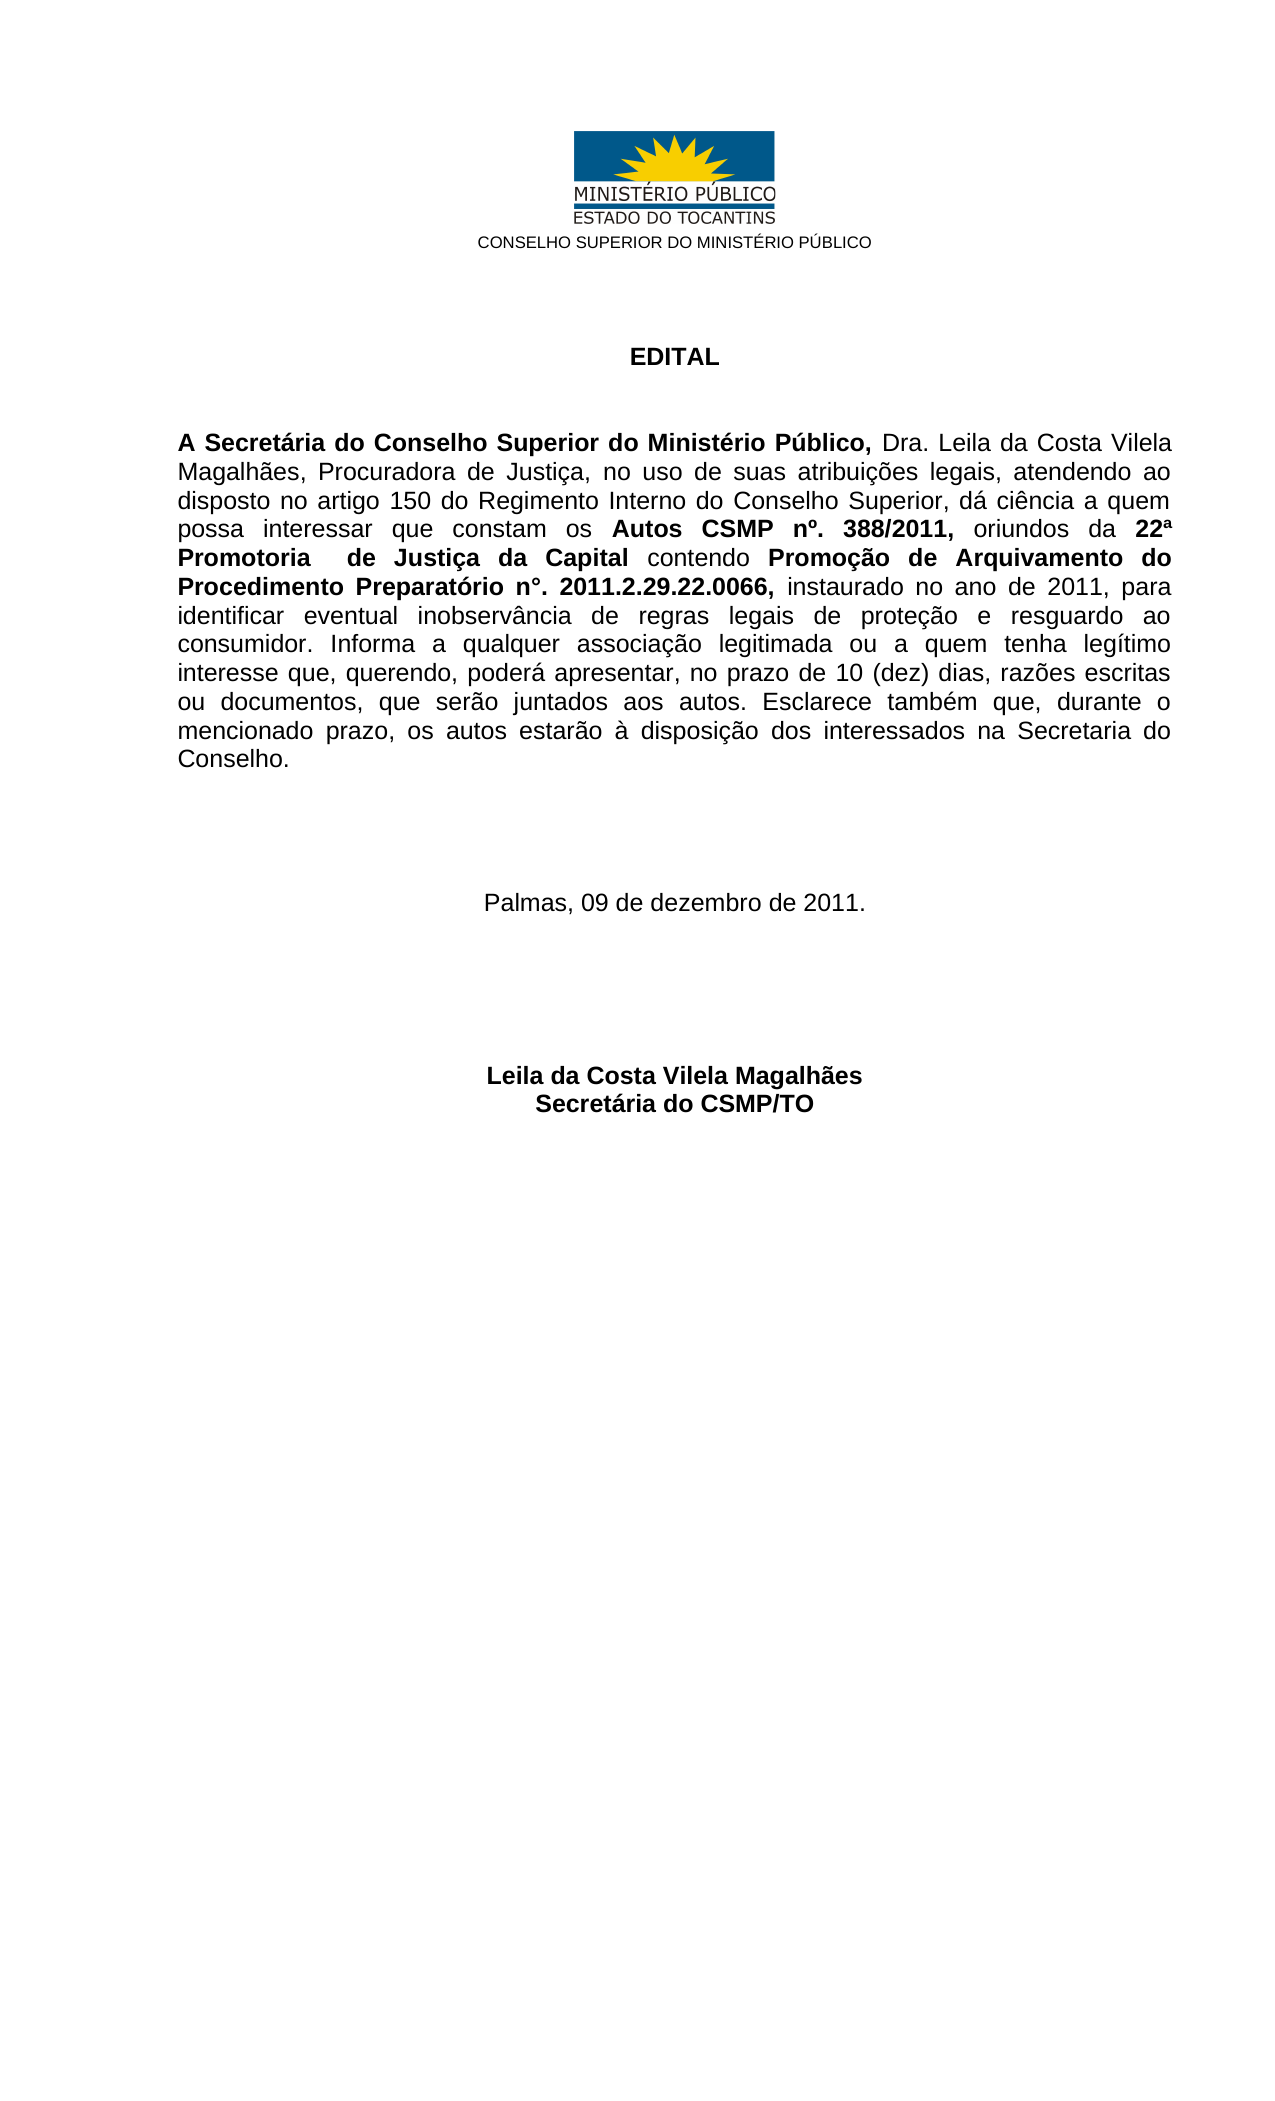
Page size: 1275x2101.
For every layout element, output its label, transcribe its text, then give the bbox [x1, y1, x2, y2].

text EDITAL [177, 342, 1172, 371]
text A Secretária do Conselho Superior do Ministério Público, Dra. Leila da Costa Vilela Magalhães, Procuradora de Justiça, no uso de suas atribuições legais, atendendo ao disposto no artigo 150 do Regimento Interno do Conselho Superior, dá ciência a quem possa interessar que constam os Autos CSMP nº. 388/2011, oriundos da 22ª Promotoria de Justiça da Capital contendo Promoção de Arquivamento do Procedimento Preparatório n°. 2011.2.29.22.0066, instaurado no ano de 2011, para identificar eventual inobservância de regras legais de proteção e resguardo ao consumidor. Informa a qualquer associação legitimada ou a quem tenha legítimo interesse que, querendo, poderá apresentar, no prazo de 10 (dez) dias, razões escritas ou documentos, que serão juntados aos autos. Esclarece também que, durante o mencionado prazo, os autos estarão à disposição dos interessados na Secretaria do Conselho. [177, 428, 1172, 773]
text Palmas, 09 de dezembro de 2011. [177, 888, 1172, 917]
text Leila da Costa Vilela Magalhães [177, 1061, 1172, 1089]
picture [574, 131, 776, 224]
text Secretária do CSMP/TO [177, 1089, 1172, 1118]
